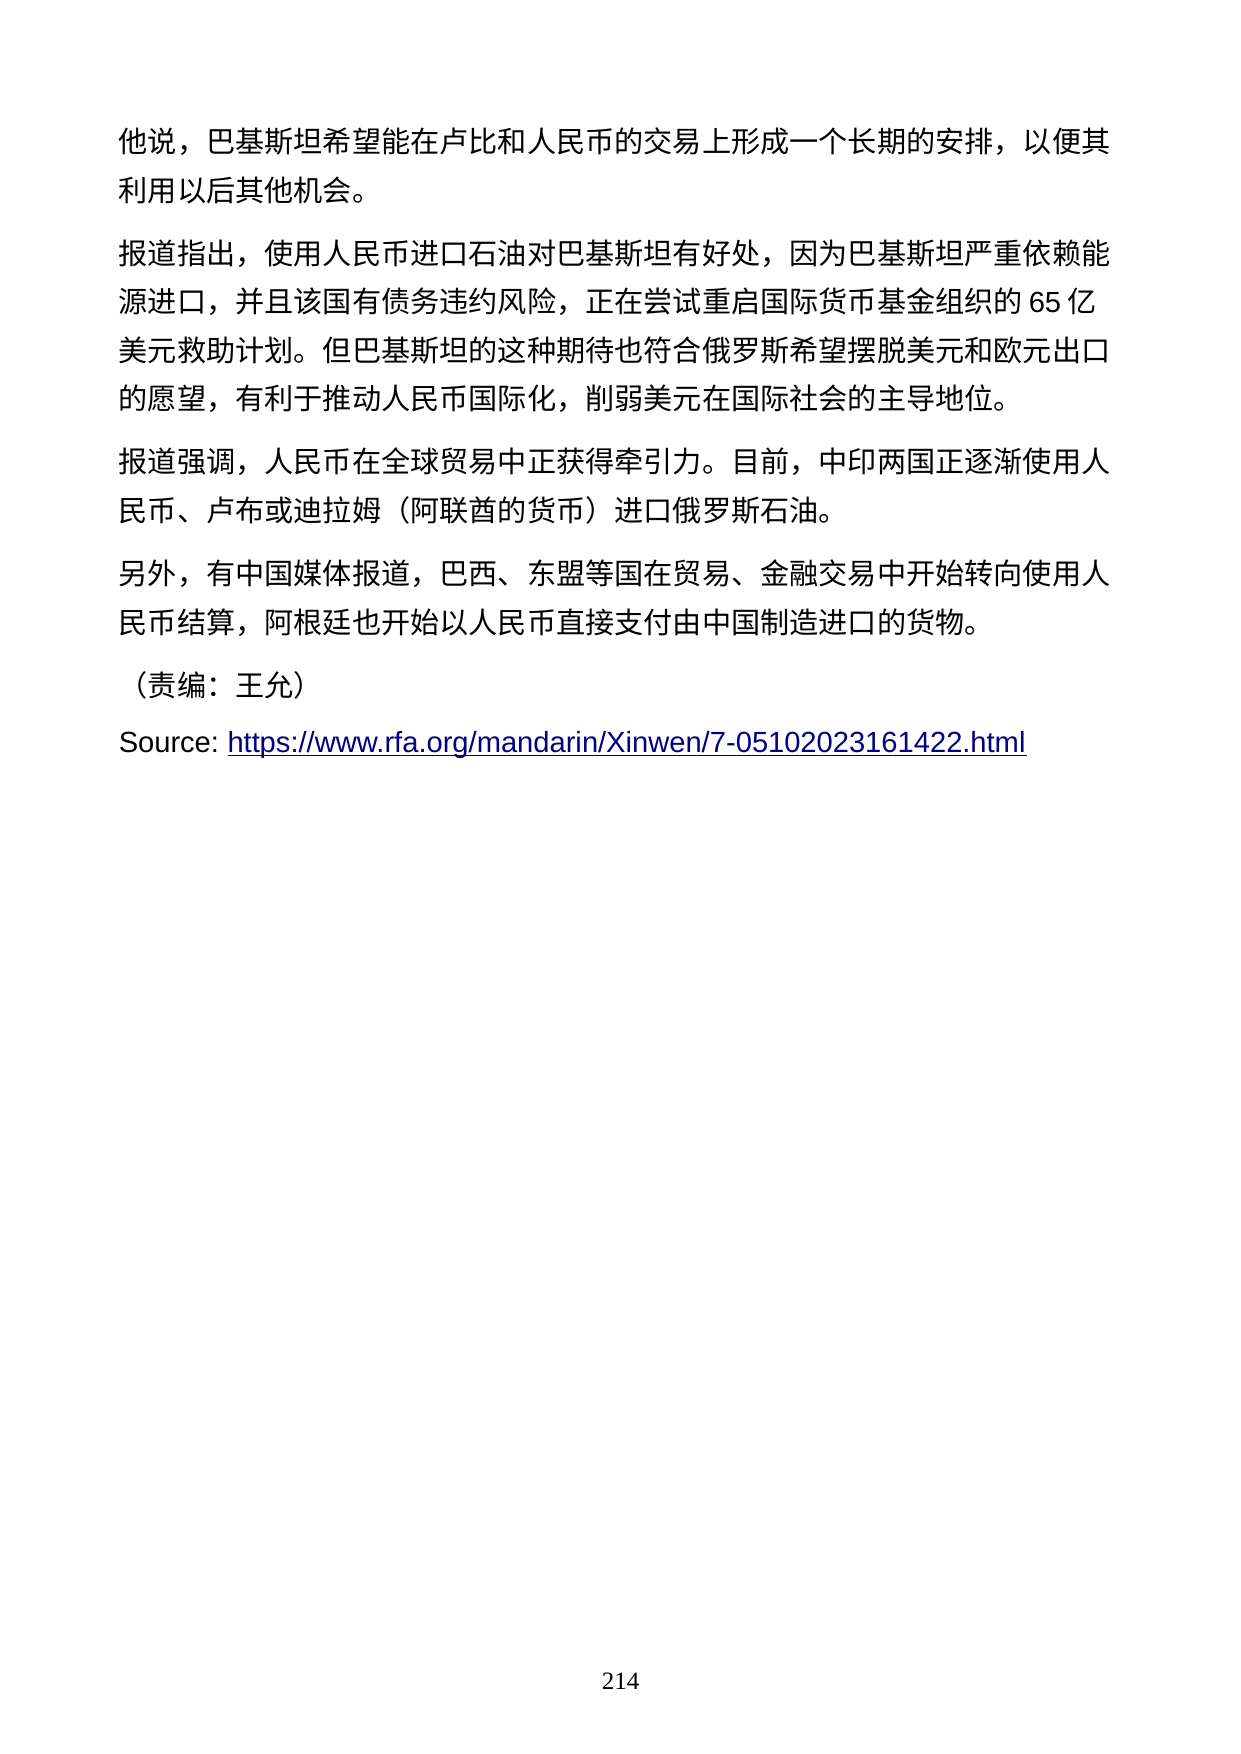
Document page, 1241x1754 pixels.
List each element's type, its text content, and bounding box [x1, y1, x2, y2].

text （责编：王允） [118, 662, 1122, 704]
text 他说，巴基斯坦希望能在卢比和人民币的交易上形成一个长期的安排，以便其利用以后其他机会。 [118, 118, 1122, 209]
text 报道强调，人民币在全球贸易中正获得牵引力。目前，中印两国正逐渐使用人民币、卢布或迪拉姆（阿联酋的货币）进口俄罗斯石油。 [118, 439, 1122, 530]
text 另外，有中国媒体报道，巴西、东盟等国在贸易、金融交易中开始转向使用人民币结算，阿根廷也开始以人民币直接支付由中国制造进口的货物。 [118, 551, 1122, 641]
text Source: https://www.rfa.org/mandarin/Xinwen/7-05102023161422.html [118, 725, 1122, 759]
text 报道指出，使用人民币进口石油对巴基斯坦有好处，因为巴基斯坦严重依赖能源进口，并且该国有债务违约风险，正在尝试重启国际货币基金组织的65亿美元救助计划。但巴基斯坦的这种期待也符合俄罗斯希望摆脱美元和欧元出口的愿望，有利于推动人民币国际化，削弱美元在国际社会的主导地位。 [118, 230, 1122, 418]
